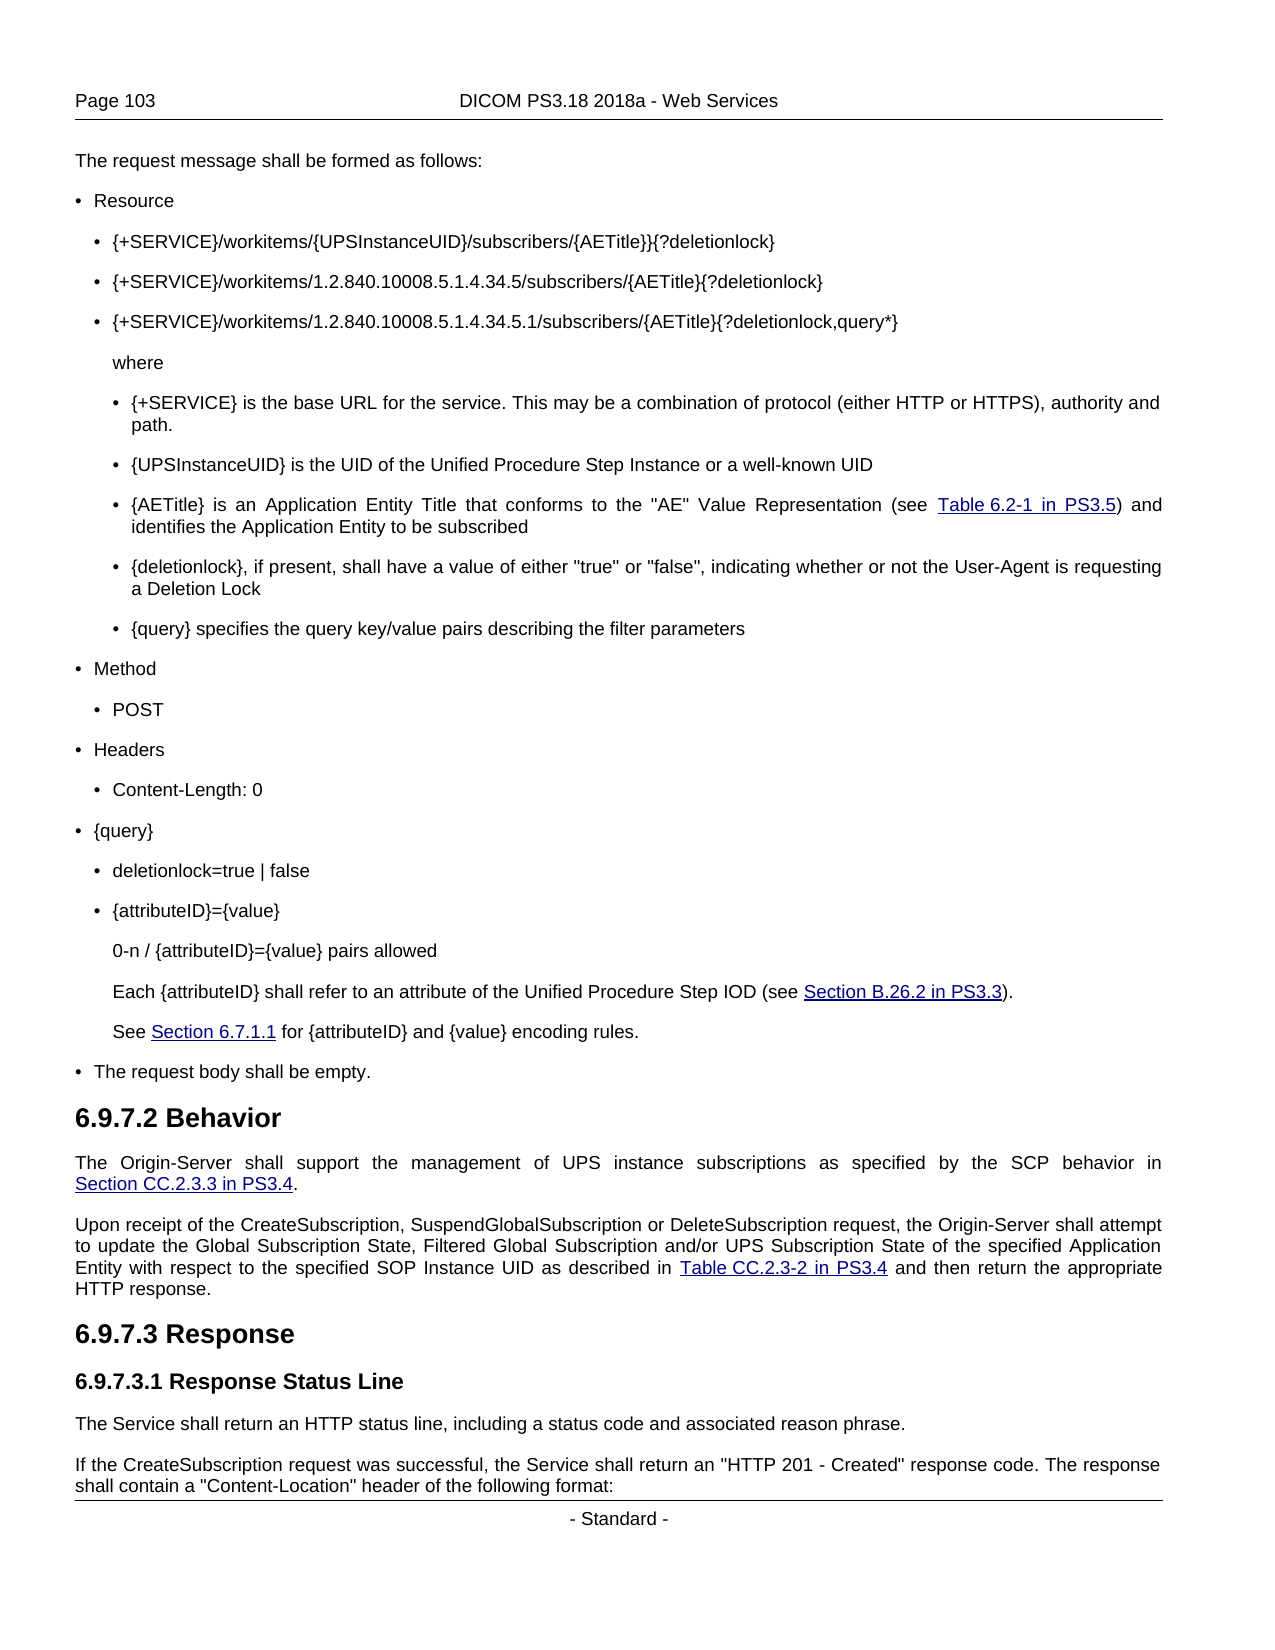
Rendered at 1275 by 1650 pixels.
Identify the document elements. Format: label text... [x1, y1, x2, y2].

text The Origin-Server shall support the management of UPS instance subscriptions as specified by the SCP behavior in Section CC.2.3.3 in PS3.4. [75, 1152, 1162, 1195]
list Content-Length: 0 [94, 779, 1162, 801]
list {attributeID}={value} [94, 900, 1162, 922]
list POST [94, 698, 1162, 720]
list {+SERVICE}/workitems/1.2.840.10008.5.1.4.34.5.1/subscribers/{AETitle}{?deletionlock,query*} [94, 311, 1162, 333]
list Resource [75, 190, 1162, 212]
list {UPSInstanceUID} is the UID of the Unified Procedure Step Instance or a well-known UID [112, 454, 1162, 475]
text 6.9.7.3.1 Response Status Line [75, 1368, 1162, 1394]
list {query} specifies the query key/value pairs describing the filter parameters [112, 618, 1162, 639]
list {AETitle} is an Application Entity Title that conforms to the "AE" Value Representation (see Table 6.2-1 in PS3.5) and identifies the Application Entity to be subscribed [112, 494, 1162, 537]
list {deletionlock}, if present, shall have a value of either "true" or "false", indicating whether or not the User-Agent is requesting a Deletion Lock [112, 556, 1162, 599]
text 6.9.7.3 Response [75, 1318, 1162, 1350]
text The request message shall be formed as follows: [75, 150, 1162, 172]
list See Section 6.7.1.1 for {attributeID} and {value} encoding rules. [94, 1021, 1162, 1042]
list Method [75, 658, 1162, 680]
list The request body shall be empty. [75, 1061, 1162, 1083]
text If the CreateSubscription request was successful, the Service shall return an "HTTP 201 - Created" response code. The response shall contain a "Content-Location" header of the following format: [75, 1453, 1162, 1496]
list where [94, 352, 1162, 373]
text Upon receipt of the CreateSubscription, SuspendGlobalSubscription or DeleteSubscription request, the Origin-Server shall attempt to update the Global Subscription State, Filtered Global Subscription and/or UPS Subscription State of the specified Application Entity with respect to the specified SOP Instance UID as described in Table CC.2.3-2 in PS3.4 and then return the appropriate HTTP response. [75, 1213, 1162, 1300]
list {+SERVICE}/workitems/1.2.840.10008.5.1.4.34.5/subscribers/{AETitle}{?deletionlock} [94, 271, 1162, 292]
list Headers [75, 739, 1162, 760]
list {query} [75, 819, 1162, 841]
list Each {attributeID} shall refer to an attribute of the Unified Procedure Step IOD (see Section B.26.2 in PS3.3). [94, 981, 1162, 1002]
list deletionlock=true | false [94, 860, 1162, 881]
list {+SERVICE} is the base URL for the service. This may be a combination of protocol (either HTTP or HTTPS), authority and path. [112, 392, 1162, 435]
list 0-n / {attributeID}={value} pairs allowed [94, 940, 1162, 962]
list {+SERVICE}/workitems/{UPSInstanceUID}/subscribers/{AETitle}}{?deletionlock} [94, 231, 1162, 252]
text 6.9.7.2 Behavior [75, 1102, 1162, 1133]
text The Service shall return an HTTP status line, including a status code and associated reason phrase. [75, 1413, 1162, 1434]
